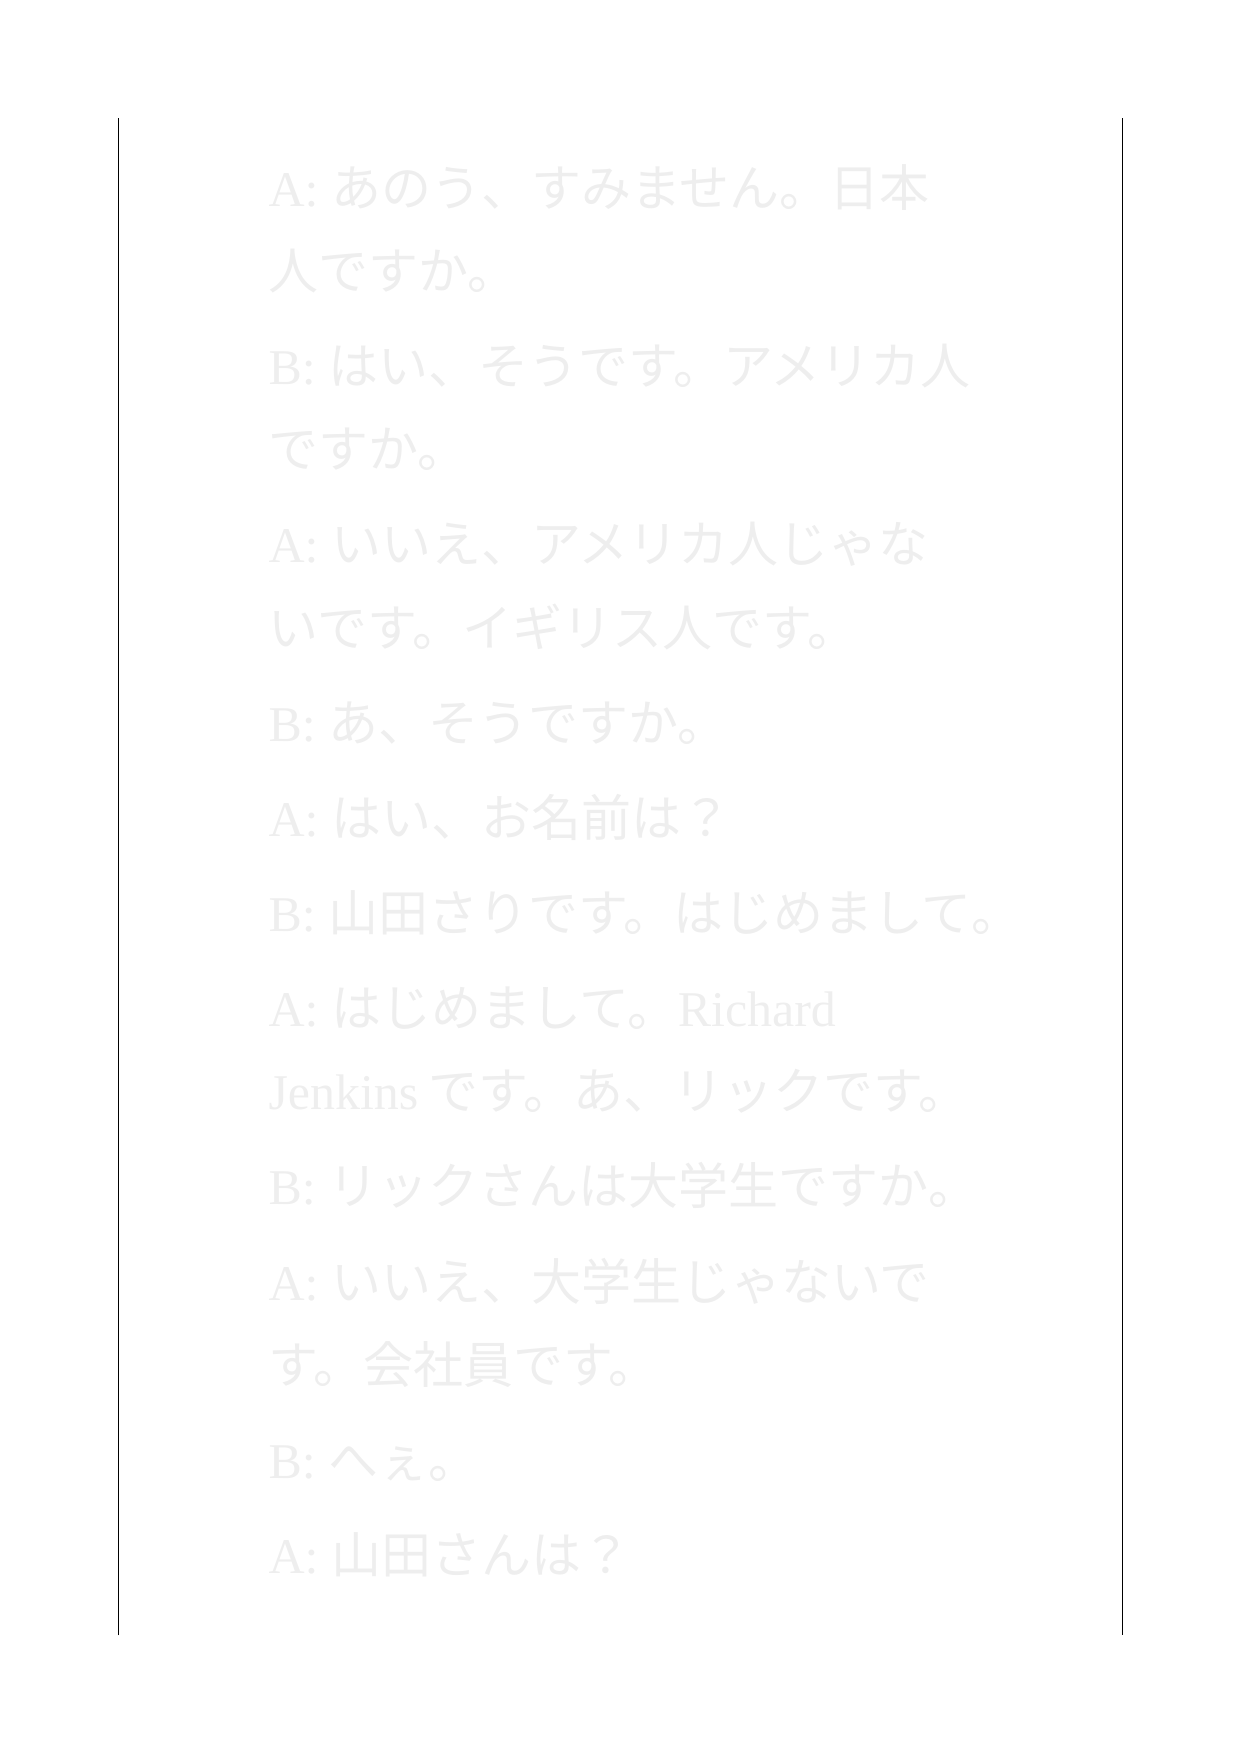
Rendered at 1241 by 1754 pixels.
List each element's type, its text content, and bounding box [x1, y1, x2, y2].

text B: リックさんは大学生ですか。 [268, 1147, 972, 1219]
text A: いいえ、アメリカ人じゃないです。イギリス人です。 [268, 505, 972, 660]
text A: 山田さんは？ [268, 1515, 972, 1588]
text A: はい、お名前は？ [268, 778, 972, 851]
text B: あ、そうですか。 [268, 683, 972, 756]
text B: へぇ。 [268, 1420, 972, 1493]
text B: 山田さりです。はじめまして。 [268, 873, 972, 946]
text B: はい、そうです。アメリカ人ですか。 [268, 326, 972, 482]
text A: いいえ、大学生じゃないです。会社員です。 [268, 1242, 972, 1397]
text A: あのう、すみません。日本人ですか。 [268, 148, 972, 304]
text A: はじめまして。Richard Jenkinsです。あ、リックです。 [268, 968, 972, 1124]
